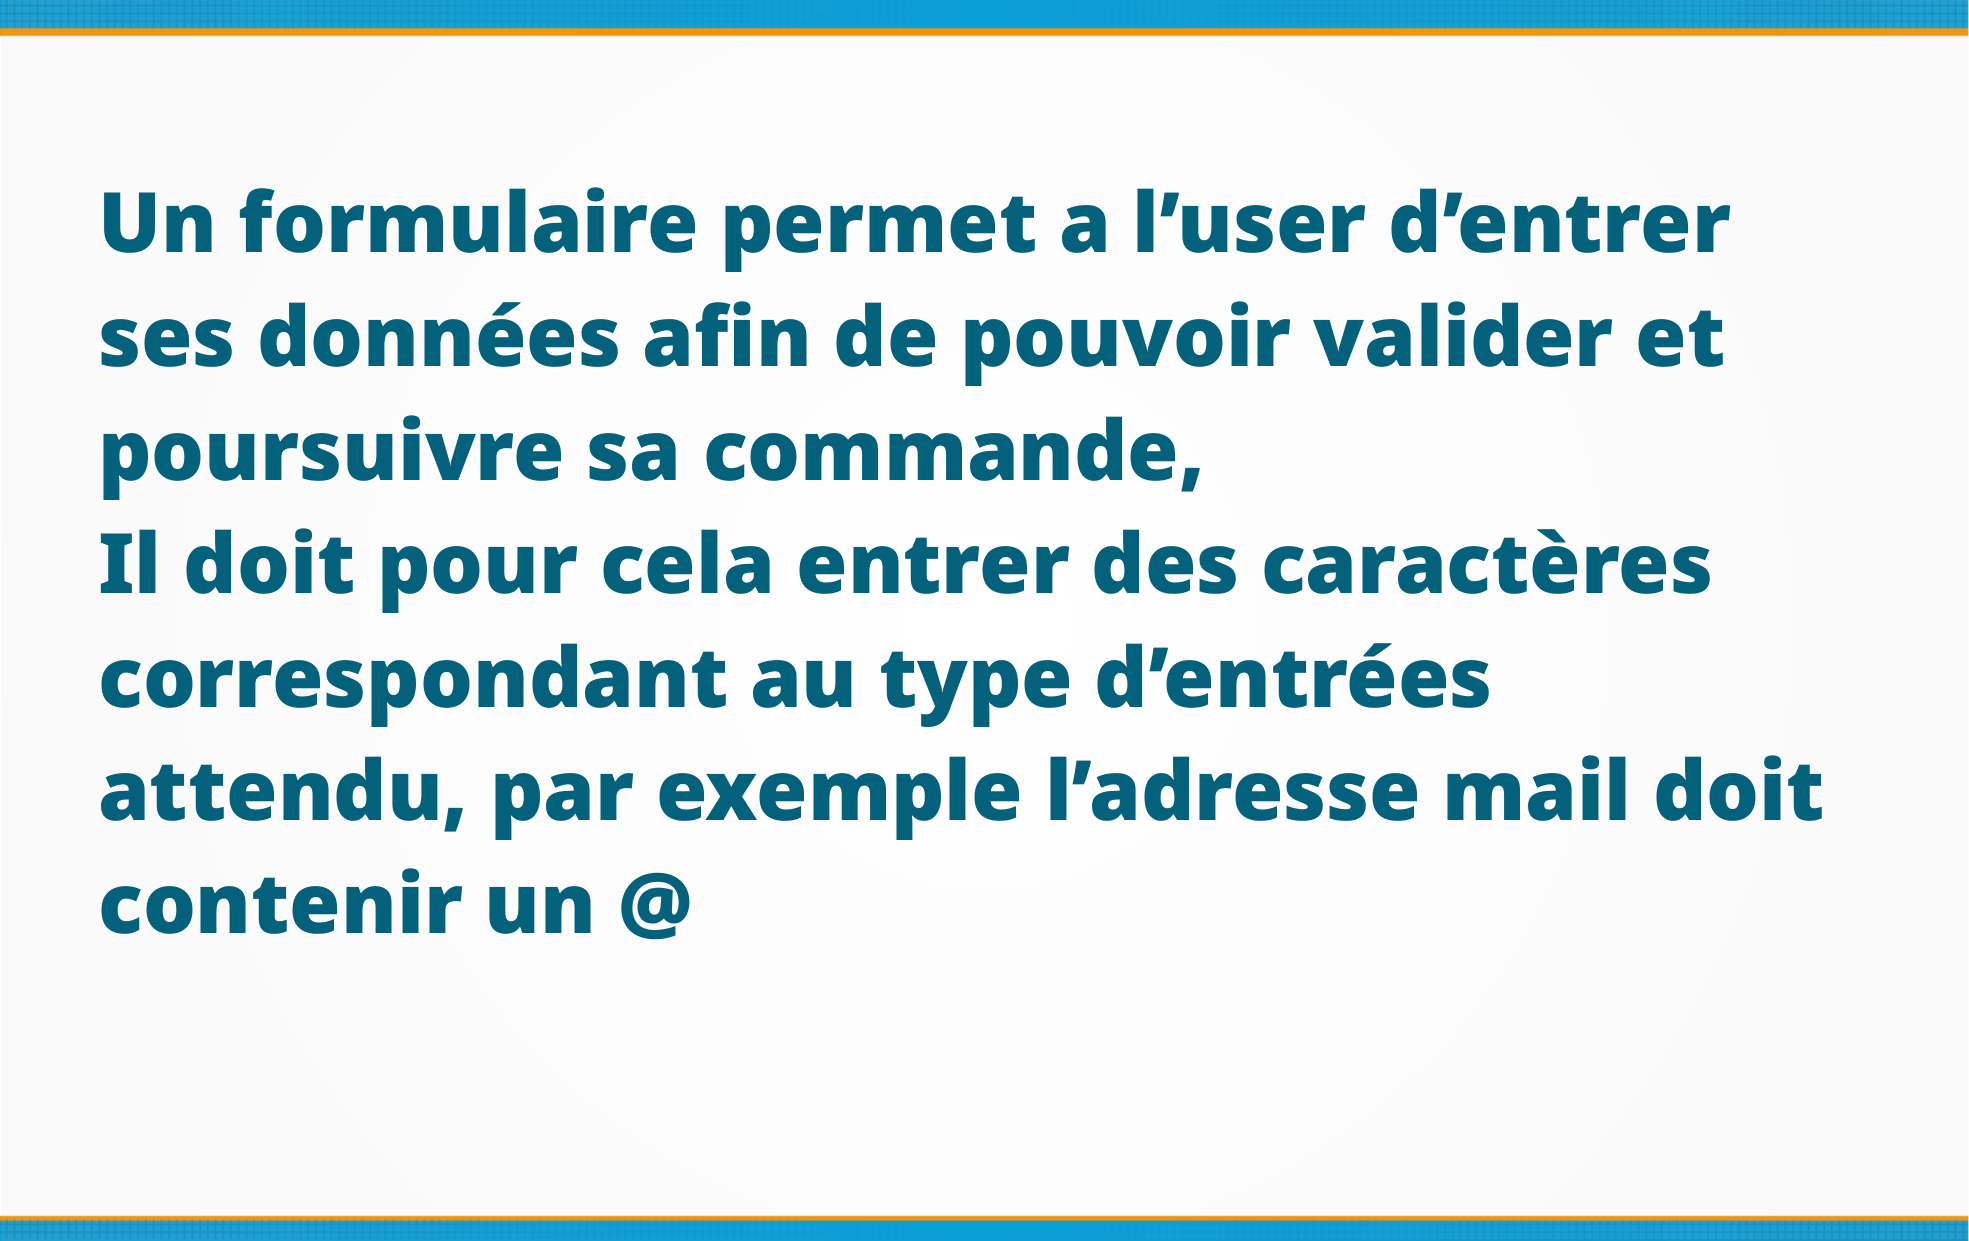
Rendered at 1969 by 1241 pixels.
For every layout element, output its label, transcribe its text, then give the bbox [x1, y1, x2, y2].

picture [0, 0, 1969, 1241]
subtitle Un formulaire permet a l’user d’entrer ses données afin de pouvoir valider et poursuivre sa commande, Il doit pour cela entrer des caractères correspondant au type d’entrées attendu, par exemple l’adresse mail doit contenir un @ [98, 138, 1870, 1098]
